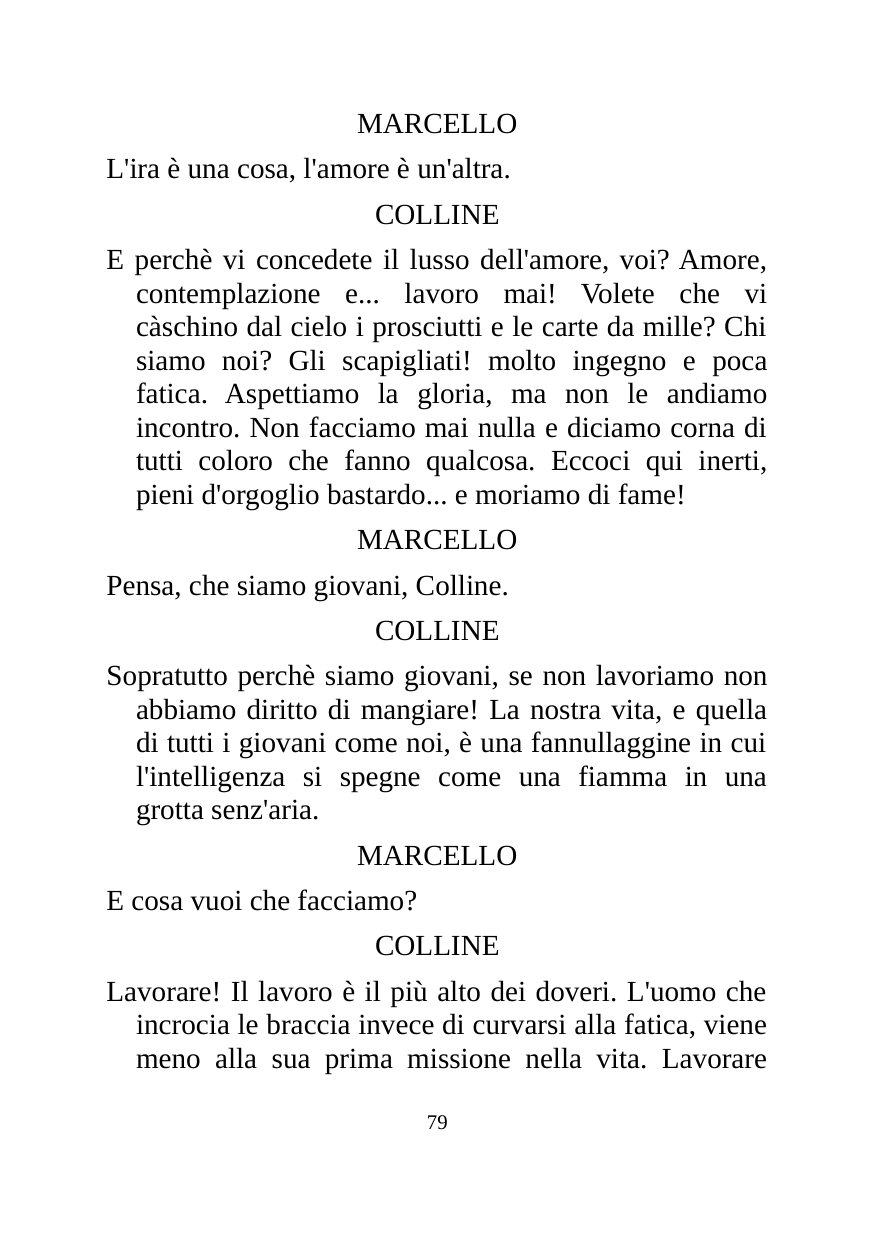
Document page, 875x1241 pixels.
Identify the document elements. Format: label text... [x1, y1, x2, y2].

text E cosa vuoi che facciamo? [106, 883, 768, 917]
text Sopratutto perchè siamo giovani, se non lavoriamo non abbiamo diritto di mangiare! La nostra vita, e quella di tutti i giovani come noi, è una fannullaggine in cui l'intelligenza si spegne come una fiamma in una grotta senz'aria. [106, 658, 768, 826]
text COLLINE [106, 613, 768, 646]
text COLLINE [106, 197, 768, 230]
text MARCELLO [106, 522, 768, 556]
text Lavorare! Il lavoro è il più alto dei doveri. L'uomo che incrocia le braccia invece di curvarsi alla fatica, viene meno alla sua prima missione nella vita. Lavorare [106, 974, 768, 1074]
text Pensa, che siamo giovani, Colline. [106, 568, 768, 601]
text MARCELLO [106, 106, 768, 140]
text COLLINE [106, 928, 768, 962]
text L'ira è una cosa, l'amore è un'altra. [106, 152, 768, 185]
text E perchè vi concedete il lusso dell'amore, voi? Amore, contemplazione e... lavoro mai! Volete che vi càschino dal cielo i prosciutti e le carte da mille? Chi siamo noi? Gli scapigliati! molto ingegno e poca fatica. Aspettiamo la gloria, ma non le andiamo incontro. Non facciamo mai nulla e diciamo corna di tutti coloro che fanno qualcosa. Eccoci qui inerti, pieni d'orgoglio bastardo... e moriamo di fame! [106, 242, 768, 511]
text MARCELLO [106, 838, 768, 871]
